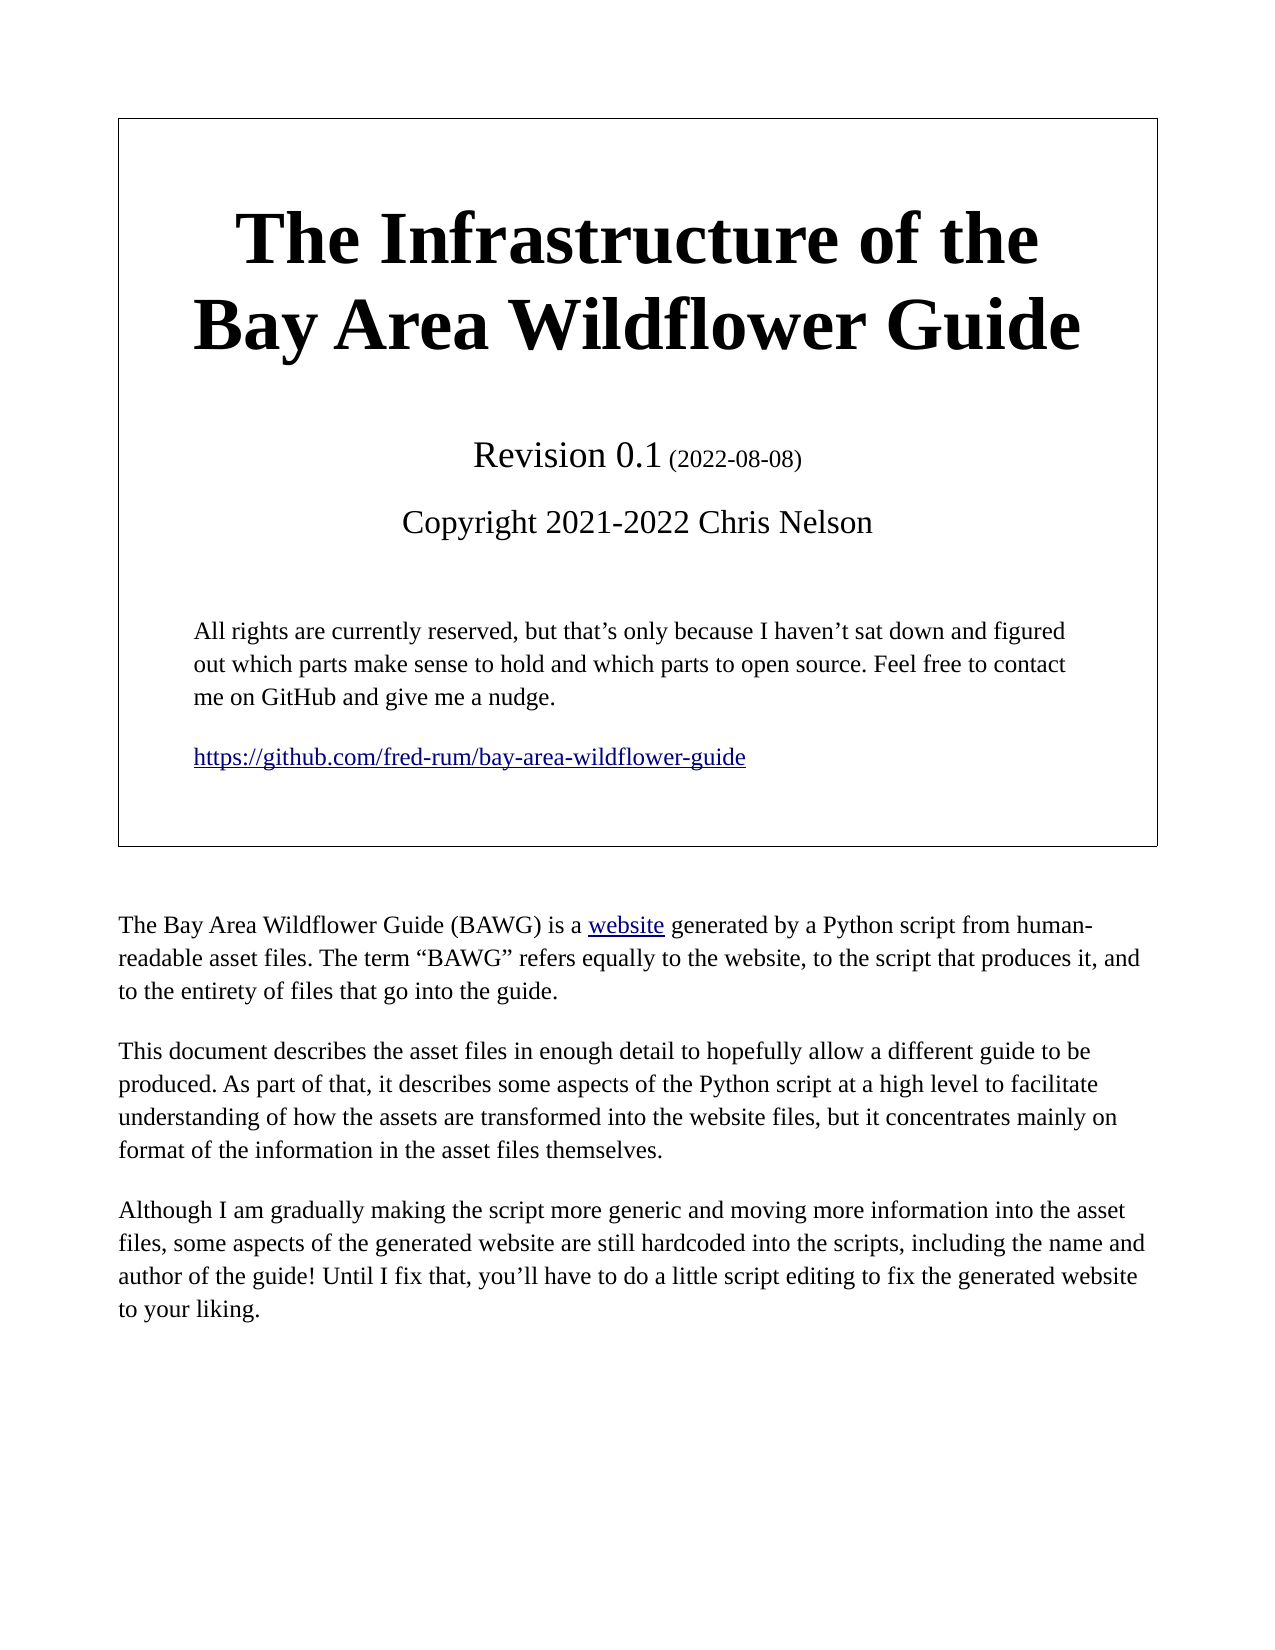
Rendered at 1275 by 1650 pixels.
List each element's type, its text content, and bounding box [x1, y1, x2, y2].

text Although I am gradually making the script more generic and moving more information into the asset files, some aspects of the generated website are still hardcoded into the scripts, including the name and author of the guide! Until I fix that, you’ll have to do a little script editing to fix the generated website to your liking. [118, 1195, 1157, 1323]
title The Infrastructure of the Bay Area Wildflower Guide [193, 193, 1082, 366]
text All rights are currently reserved, but that’s only because I haven’t sat down and figured out which parts make sense to hold and which parts to open source. Feel free to contact me on GitHub and give me a nudge. [193, 616, 1082, 711]
subtitle Revision 0.1 (2022-08-08) [193, 432, 1082, 475]
text The Bay Area Wildflower Guide (BAWG) is a website generated by a Python script from human-readable asset files. The term “BAWG” refers equally to the website, to the script that produces it, and to the entirety of files that go into the guide. [118, 910, 1157, 1005]
text Copyright 2021-2022 Chris Nelson [193, 503, 1082, 541]
text https://github.com/fred-rum/bay-area-wildflower-guide [193, 742, 1082, 771]
text This document describes the asset files in enough detail to hopefully allow a different guide to be produced. As part of that, it describes some aspects of the Python script at a high level to facilitate understanding of how the assets are transformed into the website files, but it concentrates mainly on format of the information in the asset files themselves. [118, 1036, 1157, 1164]
